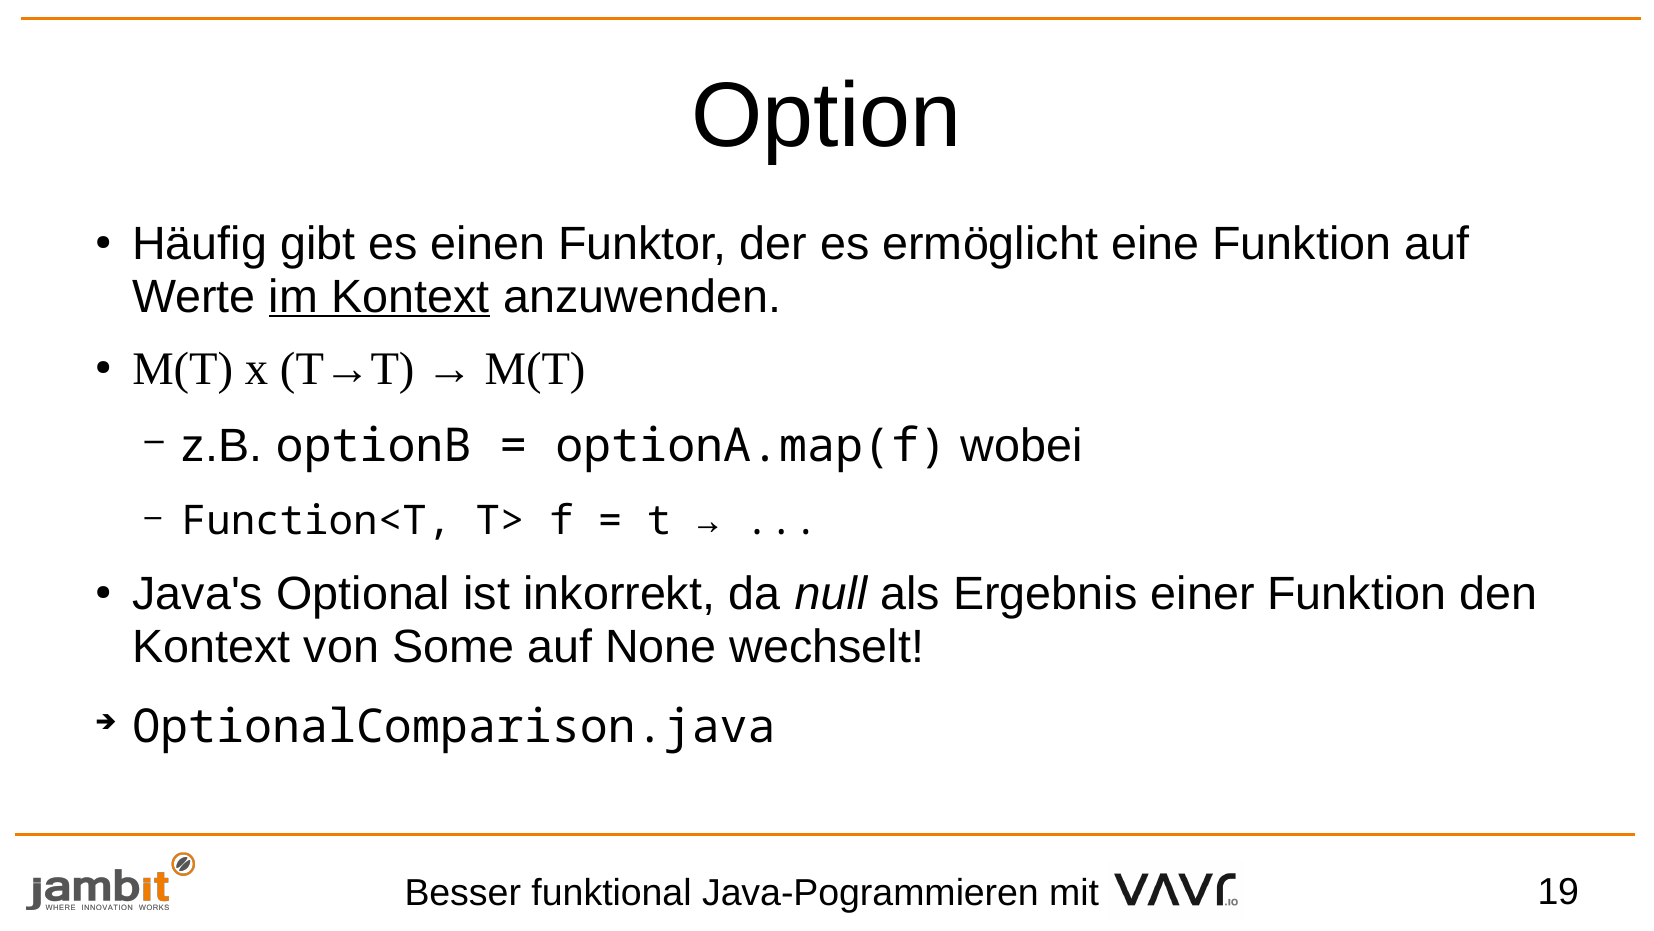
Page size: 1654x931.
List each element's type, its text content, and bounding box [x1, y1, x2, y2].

title Option [82, 37, 1571, 193]
picture [1108, 861, 1244, 920]
list Häufig gibt es einen Funktor, der es ermöglicht eine Funktion auf Werte im Kontext anzuwenden. M(T) x (T→T) → M(T) z.B. optionB = optionA.map(f) wobei Function<T, T> f = t → ... Java's Optional ist inkorrekt, da null als Ergebnis einer Funktion den Kontext von Some auf None wechselt! OptionalComparison.java [82, 217, 1571, 758]
picture [26, 852, 195, 910]
